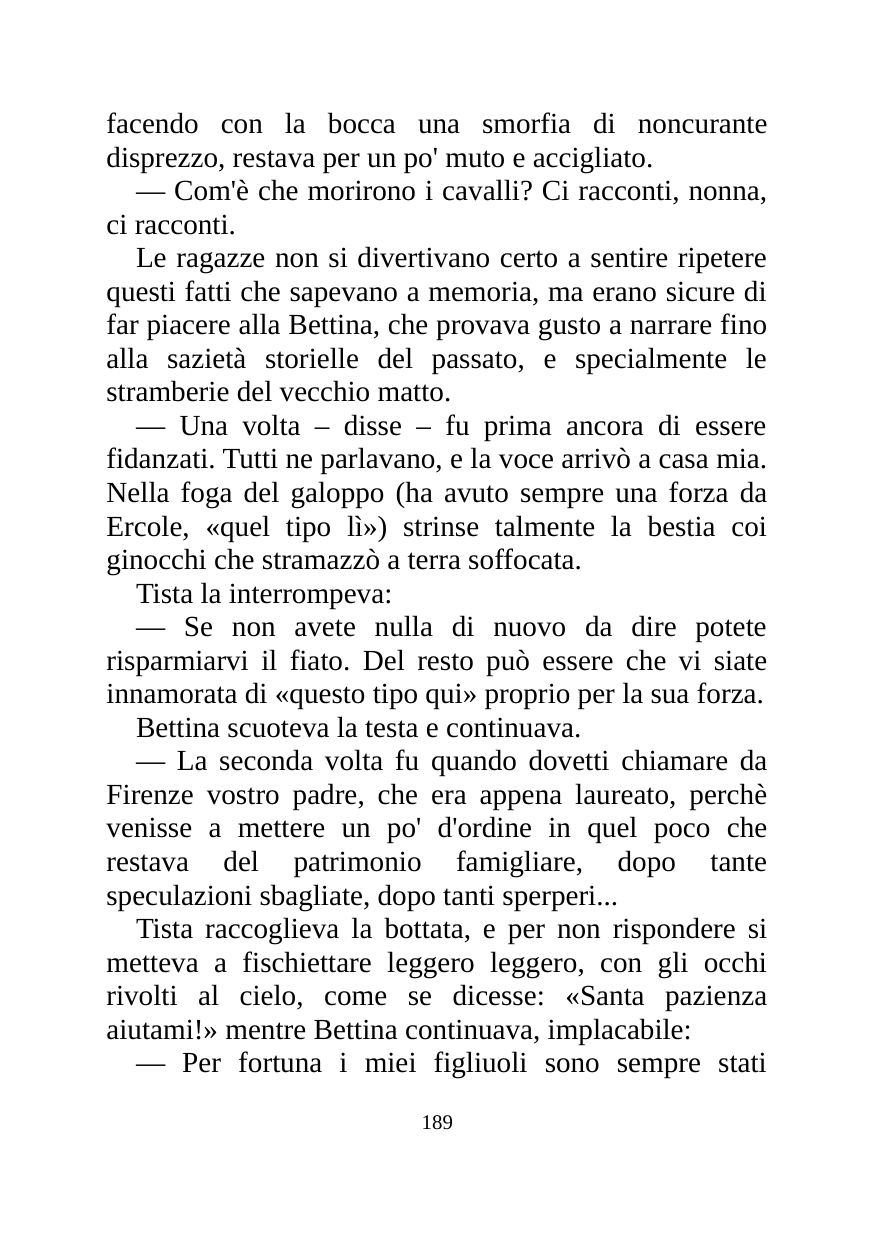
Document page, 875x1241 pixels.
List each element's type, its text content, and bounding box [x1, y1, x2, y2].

text Tista la interrompeva: [106, 576, 768, 609]
text — La seconda volta fu quando dovetti chiamare da Firenze vostro padre, che era appena laureato, perchè venisse a mettere un po' d'ordine in quel poco che restava del patrimonio famigliare, dopo tante speculazioni sbagliate, dopo tanti sperperi... [106, 743, 768, 911]
text Tista raccoglieva la bottata, e per non rispondere si metteva a fischiettare leggero leggero, con gli occhi rivolti al cielo, come se dicesse: «Santa pazienza aiutami!» mentre Bettina continuava, implacabile: [106, 911, 768, 1045]
text — Se non avete nulla di nuovo da dire potete risparmiarvi il fiato. Del resto può essere che vi siate innamorata di «questo tipo qui» proprio per la sua forza. [106, 609, 768, 710]
text facendo con la bocca una smorfia di noncurante disprezzo, restava per un po' muto e accigliato. [106, 106, 768, 173]
text Le ragazze non si divertivano certo a sentire ripetere questi fatti che sapevano a memoria, ma erano sicure di far piacere alla Bettina, che provava gusto a narrare fino alla sazietà storielle del passato, e specialmente le stramberie del vecchio matto. [106, 240, 768, 408]
text — Una volta – disse – fu prima ancora di essere fidanzati. Tutti ne parlavano, e la voce arrivò a casa mia. Nella foga del galoppo (ha avuto sempre una forza da Ercole, «quel tipo lì») strinse talmente la bestia coi ginocchi che stramazzò a terra soffocata. [106, 408, 768, 576]
text Bettina scuoteva la testa e continuava. [106, 710, 768, 743]
text — Per fortuna i miei figliuoli sono sempre stati [106, 1045, 768, 1079]
text — Com'è che morirono i cavalli? Ci racconti, nonna, ci racconti. [106, 173, 768, 240]
